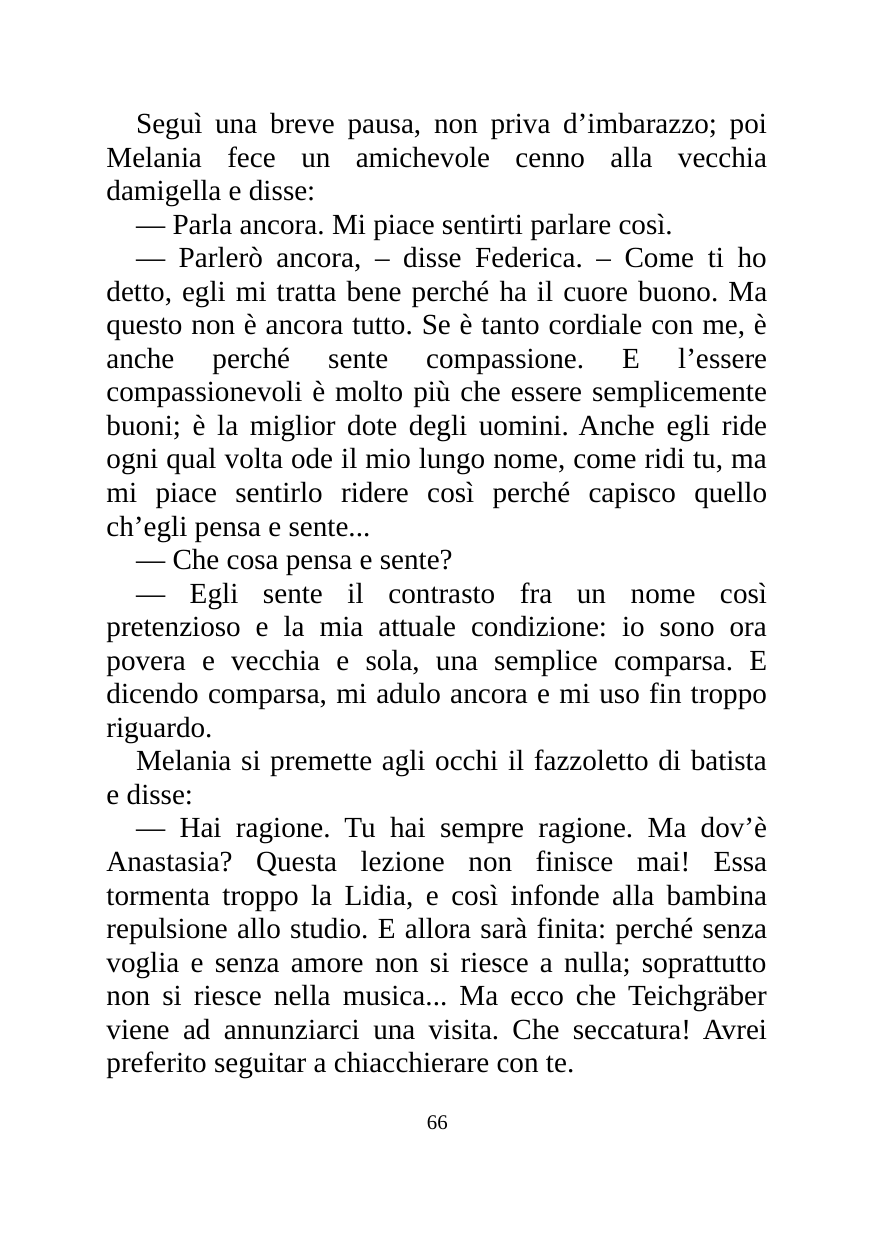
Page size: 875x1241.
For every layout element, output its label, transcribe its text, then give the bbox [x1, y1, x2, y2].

text — Hai ragione. Tu hai sempre ragione. Ma dov’è Anastasia? Questa lezione non finisce mai! Essa tormenta troppo la Lidia, e così infonde alla bambina repulsione allo studio. E allora sarà finita: perché senza voglia e senza amore non si riesce a nulla; soprattutto non si riesce nella musica... Ma ecco che Teichgräber viene ad annunziarci una visita. Che seccatura! Avrei preferito seguitar a chiacchierare con te. [106, 811, 768, 1079]
text — Parla ancora. Mi piace sentirti parlare così. [106, 207, 768, 240]
text — Che cosa pensa e sente? [106, 542, 768, 576]
text — Egli sente il contrasto fra un nome così pretenzioso e la mia attuale condizione: io sono ora povera e vecchia e sola, una semplice comparsa. E dicendo comparsa, mi adulo ancora e mi uso fin troppo riguardo. [106, 576, 768, 743]
text — Parlerò ancora, – disse Federica. – Come ti ho detto, egli mi tratta bene perché ha il cuore buono. Ma questo non è ancora tutto. Se è tanto cordiale con me, è anche perché sente compassione. E l’essere compassionevoli è molto più che essere semplicemente buoni; è la miglior dote degli uomini. Anche egli ride ogni qual volta ode il mio lungo nome, come ridi tu, ma mi piace sentirlo ridere così perché capisco quello ch’egli pensa e sente... [106, 240, 768, 542]
text Melania si premette agli occhi il fazzoletto di batista e disse: [106, 743, 768, 811]
text Seguì una breve pausa, non priva d’imbarazzo; poi Melania fece un amichevole cenno alla vecchia damigella e disse: [106, 106, 768, 207]
